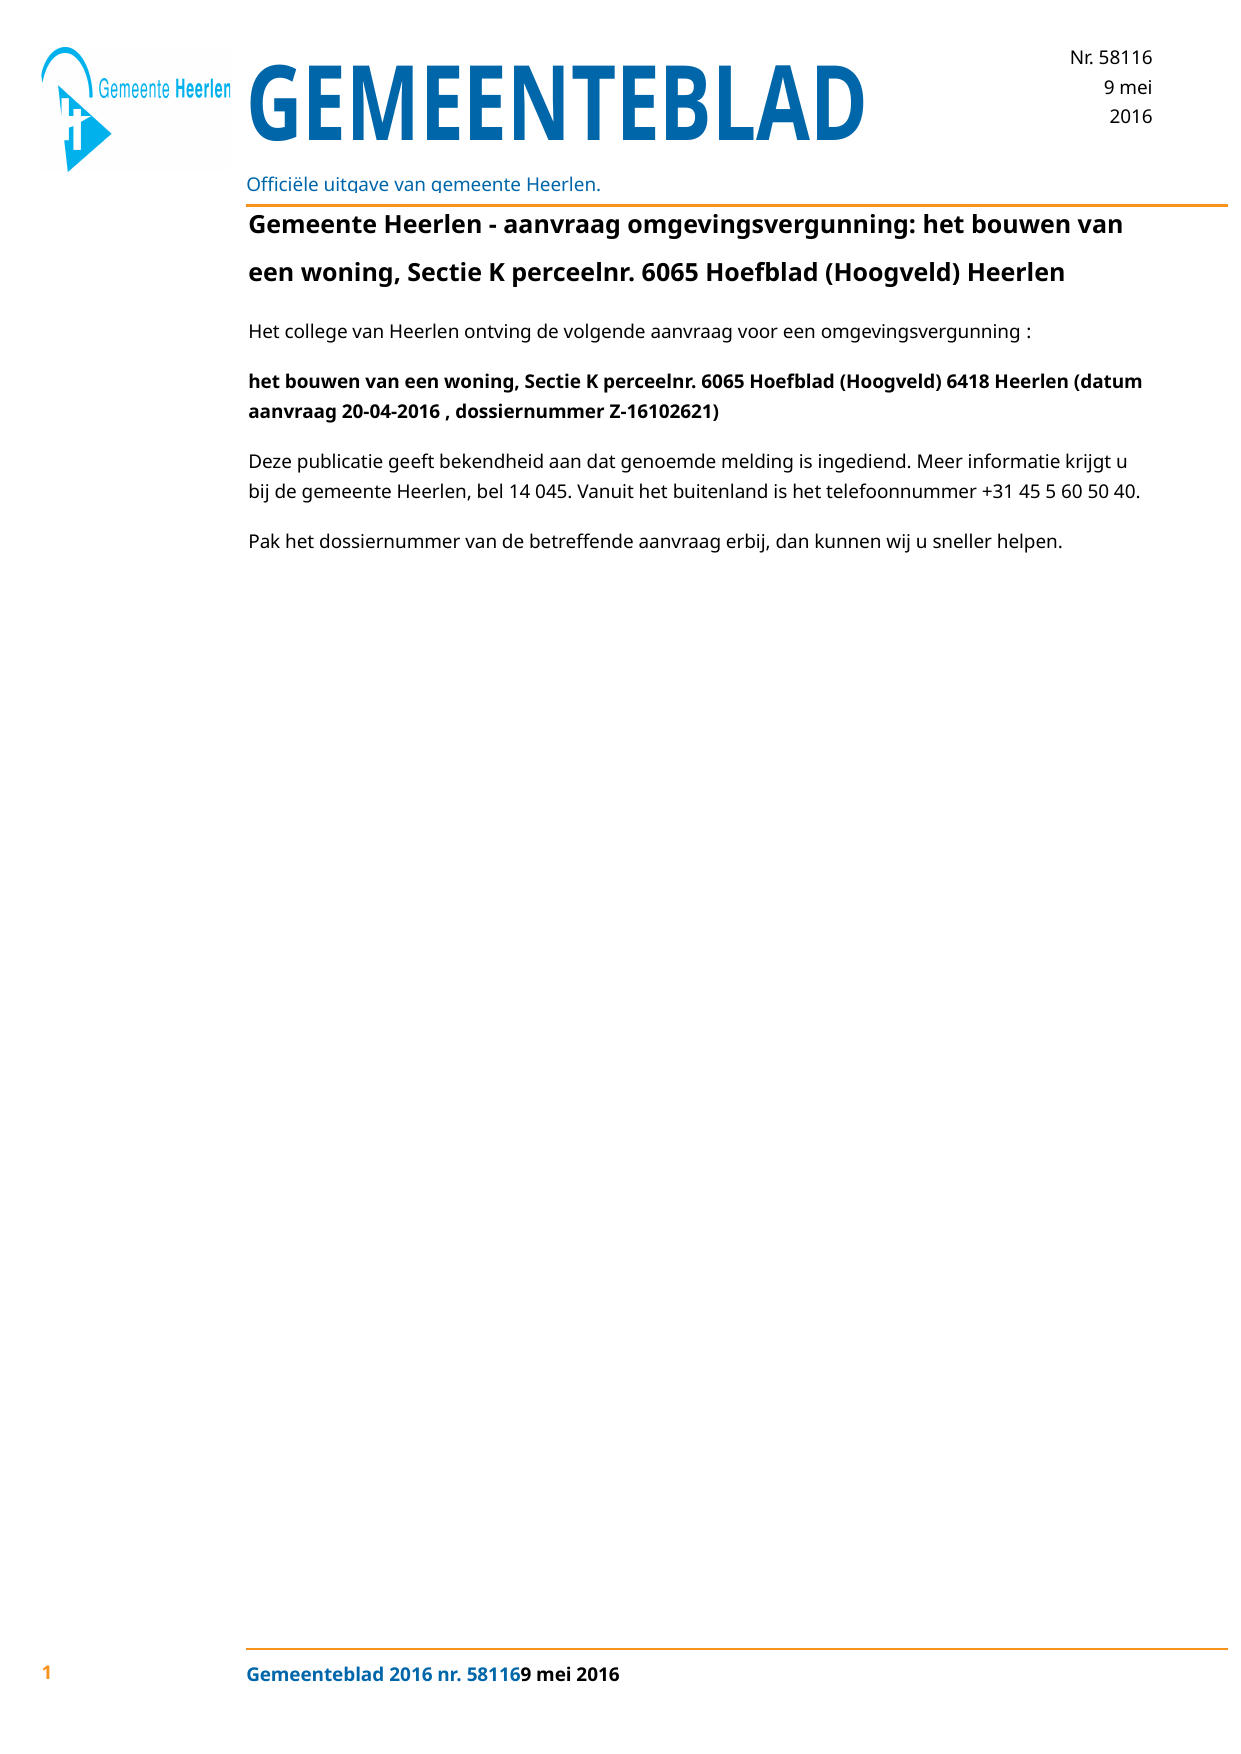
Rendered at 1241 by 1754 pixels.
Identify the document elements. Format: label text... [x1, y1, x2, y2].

text Deze publicatie geeft bekendheid aan dat genoemde melding is ingediend. Meer informatie krijgt u bij de gemeente Heerlen, bel 14 045. Vanuit het buitenland is het telefoonnummer +31 45 5 60 50 40. [248, 448, 1152, 504]
picture [41, 47, 58, 70]
picture [41, 47, 231, 172]
text Het college van Heerlen ontving de volgende aanvraag voor een omgevingsvergunning : [248, 318, 1152, 344]
text het bouwen van een woning, Sectie K perceelnr. 6065 Hoefblad (Hoogveld) 6418 Heerlen (datum aanvraag 20-04-2016 , dossiernummer Z-16102621) [248, 368, 1152, 424]
text Gemeente Heerlen - aanvraag omgevingsvergunning: het bouwen van een woning, Sectie K perceelnr. 6065 Hoefblad (Hoogveld) Heerlen [248, 207, 1152, 288]
text Pak het dossiernummer van de betreffende aanvraag erbij, dan kunnen wij u sneller helpen. [248, 528, 1152, 554]
